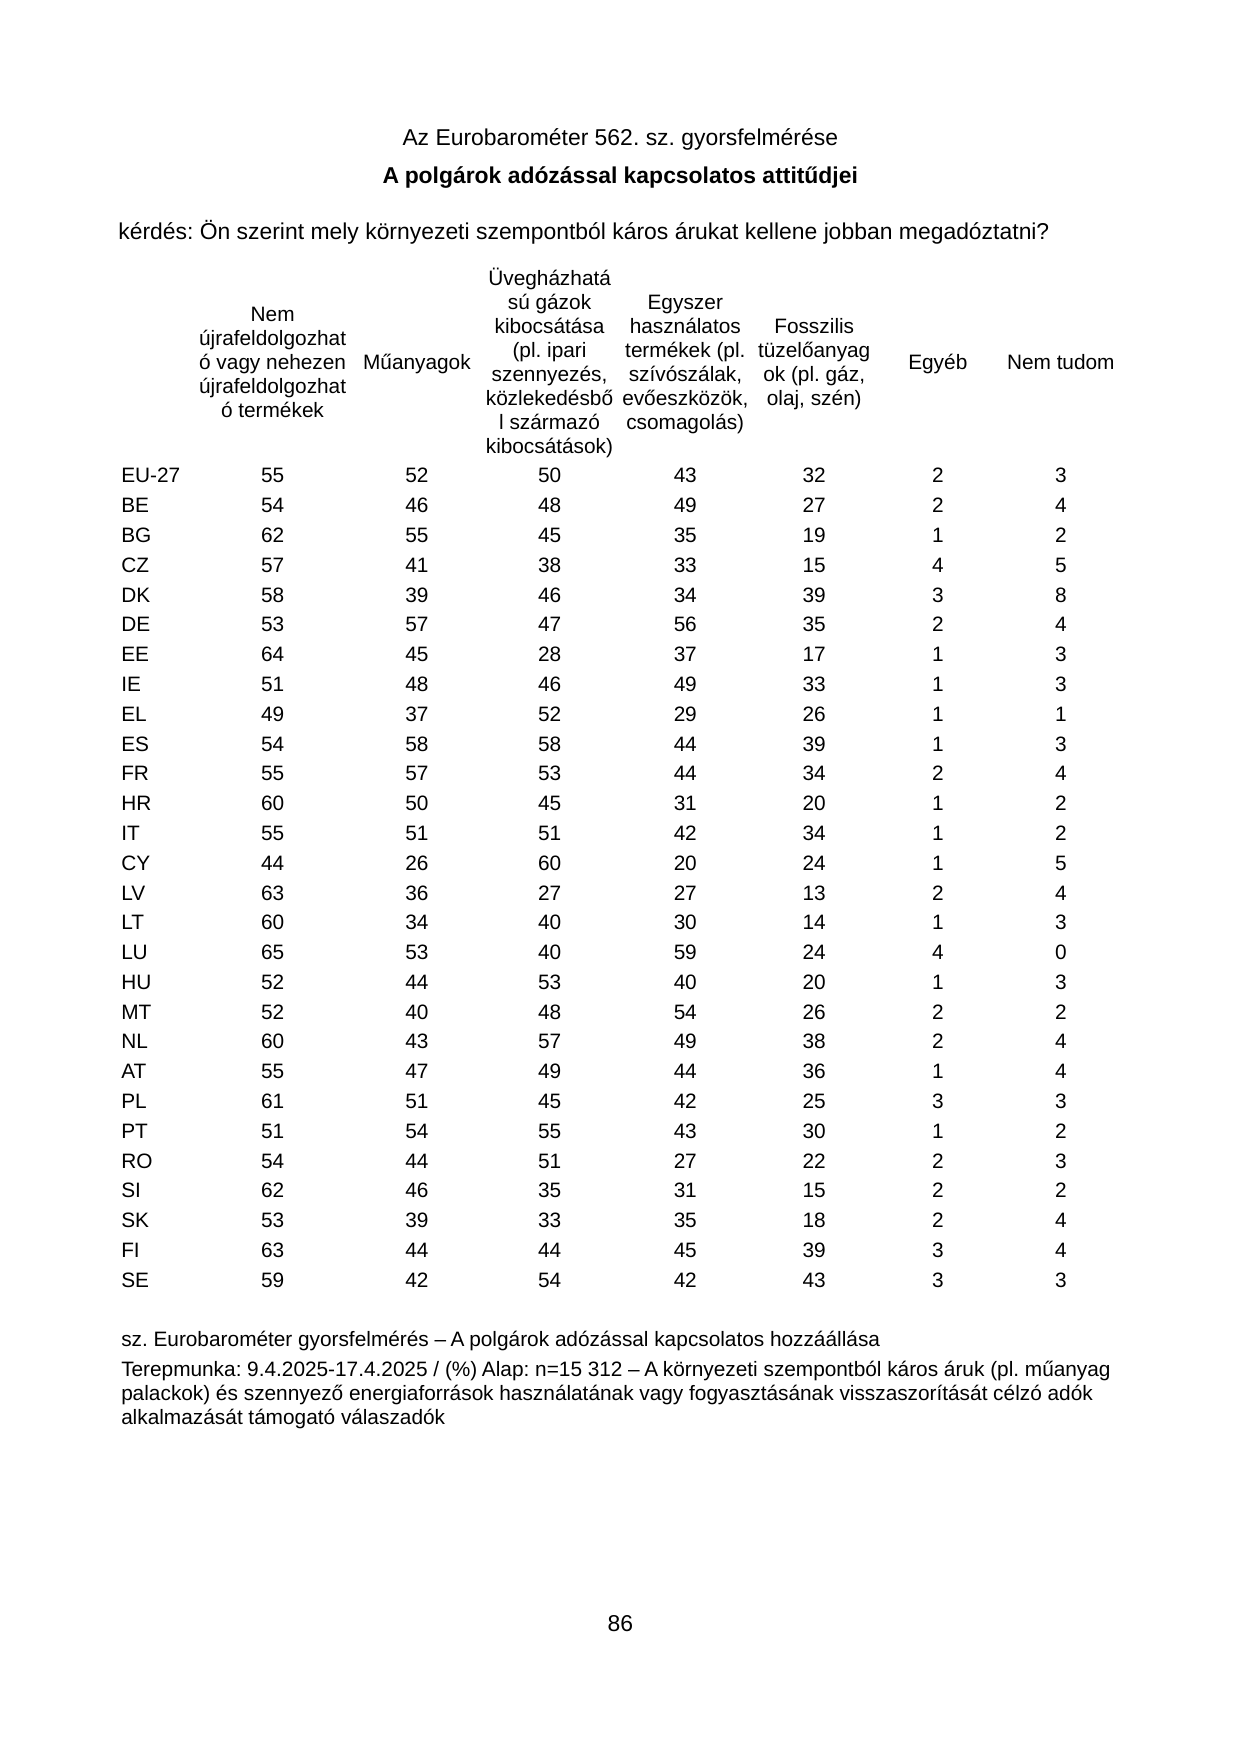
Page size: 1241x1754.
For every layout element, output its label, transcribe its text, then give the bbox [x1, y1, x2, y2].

table_cell 46 [481, 580, 618, 609]
table_cell 31 [618, 1175, 752, 1205]
table_cell 40 [353, 997, 481, 1026]
table_cell 13 [752, 878, 876, 907]
table_cell 57 [353, 609, 481, 639]
table_cell 8 [999, 580, 1122, 609]
table_cell PL [118, 1086, 192, 1116]
table_cell 47 [481, 609, 618, 639]
table_cell 40 [618, 967, 752, 997]
table_cell 4 [999, 878, 1122, 907]
table_cell 52 [192, 967, 353, 997]
table_cell 2 [999, 788, 1122, 818]
table_cell MT [118, 997, 192, 1026]
table_cell 41 [353, 550, 481, 579]
table_cell 35 [752, 609, 876, 639]
table_cell 15 [752, 1175, 876, 1205]
table_cell 61 [192, 1086, 353, 1116]
table_cell 57 [353, 758, 481, 788]
table_cell 51 [353, 818, 481, 848]
table_cell AT [118, 1056, 192, 1086]
table_header Fosszilis tüzelőanyagok (pl. gáz, olaj, szén) [752, 263, 876, 460]
table_cell 40 [481, 907, 618, 937]
table_cell 59 [192, 1265, 353, 1294]
table_cell [118, 1295, 192, 1324]
table_cell 54 [618, 997, 752, 1026]
table_cell 3 [999, 460, 1122, 490]
table_cell 3 [999, 729, 1122, 758]
table_cell SE [118, 1265, 192, 1294]
table_cell 54 [192, 1146, 353, 1175]
table_cell 59 [618, 937, 752, 967]
table_cell 55 [192, 460, 353, 490]
table_header [118, 263, 192, 460]
table_cell 65 [192, 937, 353, 967]
table_cell 39 [353, 580, 481, 609]
table_cell 36 [353, 878, 481, 907]
table_cell [752, 1295, 876, 1324]
table_cell 52 [481, 699, 618, 728]
table_cell 48 [481, 490, 618, 520]
table_cell 54 [192, 490, 353, 520]
table_cell 17 [752, 639, 876, 669]
table_cell 4 [876, 937, 999, 967]
table_cell 39 [353, 1205, 481, 1235]
table_cell BG [118, 520, 192, 550]
table_cell [481, 1295, 618, 1324]
table_cell EU-27 [118, 460, 192, 490]
table_cell 3 [999, 1146, 1122, 1175]
table_cell 2 [999, 997, 1122, 1026]
table_cell 27 [618, 878, 752, 907]
table_cell 15 [752, 550, 876, 579]
table_cell 2 [999, 1116, 1122, 1146]
table_cell 54 [481, 1265, 618, 1294]
table_cell 45 [618, 1235, 752, 1265]
table_cell 44 [618, 1056, 752, 1086]
table_cell 4 [999, 758, 1122, 788]
table_cell 4 [999, 609, 1122, 639]
table_cell 42 [618, 1265, 752, 1294]
table_cell 44 [618, 729, 752, 758]
table_cell 0 [999, 937, 1122, 967]
table_cell 4 [999, 490, 1122, 520]
table_cell 44 [481, 1235, 618, 1265]
table_cell 33 [618, 550, 752, 579]
table_cell 33 [481, 1205, 618, 1235]
table_cell [192, 1295, 353, 1324]
table_header Egyszer használatos termékek (pl. szívószálak, evőeszközök, csomagolás) [618, 263, 752, 460]
table_cell [353, 1295, 481, 1324]
table_cell 48 [481, 997, 618, 1026]
table_cell 44 [618, 758, 752, 788]
table_cell 55 [353, 520, 481, 550]
table_cell DE [118, 609, 192, 639]
table_cell 2 [876, 490, 999, 520]
table_cell 1 [876, 848, 999, 877]
table_cell 1 [876, 1116, 999, 1146]
table_cell 34 [752, 758, 876, 788]
table_cell 52 [353, 460, 481, 490]
table_cell 20 [618, 848, 752, 877]
table_cell 42 [618, 818, 752, 848]
table_cell 3 [876, 580, 999, 609]
table_cell IT [118, 818, 192, 848]
table_cell ES [118, 729, 192, 758]
table_cell 33 [752, 669, 876, 699]
table_cell 51 [481, 1146, 618, 1175]
table_cell IE [118, 669, 192, 699]
table_cell 3 [876, 1265, 999, 1294]
table_cell 42 [353, 1265, 481, 1294]
table_cell 45 [353, 639, 481, 669]
table_cell 37 [353, 699, 481, 728]
table_cell 2 [876, 1026, 999, 1056]
table_cell 20 [752, 788, 876, 818]
table_cell 43 [752, 1265, 876, 1294]
table_cell 44 [353, 1235, 481, 1265]
table_cell 2 [999, 1175, 1122, 1205]
table_cell 43 [618, 460, 752, 490]
table_cell NL [118, 1026, 192, 1056]
table_cell 45 [481, 1086, 618, 1116]
table_cell 49 [618, 669, 752, 699]
table_cell 3 [999, 639, 1122, 669]
table_cell 2 [876, 1205, 999, 1235]
table_cell 53 [353, 937, 481, 967]
table_cell 53 [481, 967, 618, 997]
table_cell 3 [999, 1265, 1122, 1294]
table_cell 1 [876, 818, 999, 848]
table_cell 36 [752, 1056, 876, 1086]
table_cell CZ [118, 550, 192, 579]
table_cell 51 [192, 1116, 353, 1146]
table_cell 19 [752, 520, 876, 550]
table_cell 60 [192, 1026, 353, 1056]
table_cell 27 [752, 490, 876, 520]
table_cell 60 [192, 788, 353, 818]
table_cell 63 [192, 1235, 353, 1265]
table_cell 51 [481, 818, 618, 848]
table_cell 2 [999, 818, 1122, 848]
table_cell 18 [752, 1205, 876, 1235]
table_cell 32 [752, 460, 876, 490]
table_cell 56 [618, 609, 752, 639]
table_cell [876, 1295, 999, 1324]
table_cell 2 [999, 520, 1122, 550]
table_cell 45 [481, 520, 618, 550]
table_cell 2 [876, 1146, 999, 1175]
table_cell 57 [192, 550, 353, 579]
table_cell 5 [999, 550, 1122, 579]
table_cell 3 [999, 669, 1122, 699]
table_cell 2 [876, 997, 999, 1026]
table_cell 39 [752, 580, 876, 609]
table_cell 53 [481, 758, 618, 788]
table_cell 49 [618, 490, 752, 520]
table_cell CY [118, 848, 192, 877]
table_cell 52 [192, 997, 353, 1026]
table_cell 43 [618, 1116, 752, 1146]
table_cell LT [118, 907, 192, 937]
table_cell 34 [353, 907, 481, 937]
table_cell 48 [353, 669, 481, 699]
table_header Üvegházhatású gázok kibocsátása (pl. ipari szennyezés, közlekedésből származó kibocsátások) [481, 263, 618, 460]
table_cell SI [118, 1175, 192, 1205]
table_cell 30 [752, 1116, 876, 1146]
table_cell HR [118, 788, 192, 818]
table_cell 63 [192, 878, 353, 907]
table_cell 24 [752, 848, 876, 877]
table_cell 39 [752, 1235, 876, 1265]
table_cell 1 [999, 699, 1122, 728]
table_cell 20 [752, 967, 876, 997]
table_cell BE [118, 490, 192, 520]
table_cell 1 [876, 907, 999, 937]
table_cell 54 [353, 1116, 481, 1146]
table_cell 58 [353, 729, 481, 758]
table_cell 14 [752, 907, 876, 937]
table_header Nem tudom [999, 263, 1122, 460]
table_cell PT [118, 1116, 192, 1146]
table_cell 29 [618, 699, 752, 728]
table_cell 26 [752, 997, 876, 1026]
table_cell 57 [481, 1026, 618, 1056]
table_cell 50 [353, 788, 481, 818]
table_header Műanyagok [353, 263, 481, 460]
table_cell 1 [876, 699, 999, 728]
table_cell 58 [192, 580, 353, 609]
table_cell EE [118, 639, 192, 669]
table_cell 46 [353, 1175, 481, 1205]
table_cell 4 [999, 1026, 1122, 1056]
table_cell 44 [192, 848, 353, 877]
table_cell Terepmunka: 9.4.2025-17.4.2025 / (%) Alap: n=15 312 – A környezeti szempontból káros áruk (pl. műanyag palackok) és szennyező energiaforrások használatának vagy fogyasztásának visszaszorítását célzó adók alkalmazását támogató válaszadók [118, 1354, 1122, 1432]
table_cell 31 [618, 788, 752, 818]
table_cell LU [118, 937, 192, 967]
table_cell 55 [192, 758, 353, 788]
table_cell 24 [752, 937, 876, 967]
table_cell 35 [618, 520, 752, 550]
table_cell 3 [999, 967, 1122, 997]
table_cell 1 [876, 729, 999, 758]
table_cell 51 [353, 1086, 481, 1116]
table_cell 43 [353, 1026, 481, 1056]
table_cell FR [118, 758, 192, 788]
table_cell 3 [876, 1086, 999, 1116]
table_cell 62 [192, 520, 353, 550]
table_cell 47 [353, 1056, 481, 1086]
table_cell 54 [192, 729, 353, 758]
table_cell 1 [876, 1056, 999, 1086]
table_cell [999, 1295, 1122, 1324]
table_cell 53 [192, 609, 353, 639]
table_cell 28 [481, 639, 618, 669]
table_cell RO [118, 1146, 192, 1175]
table_cell 45 [481, 788, 618, 818]
table_cell 60 [481, 848, 618, 877]
table_cell 2 [876, 878, 999, 907]
table_cell 39 [752, 729, 876, 758]
table_cell 4 [999, 1205, 1122, 1235]
table_cell 55 [192, 1056, 353, 1086]
table_cell 42 [618, 1086, 752, 1116]
table_cell 53 [192, 1205, 353, 1235]
table_cell 49 [618, 1026, 752, 1056]
table_cell 1 [876, 669, 999, 699]
table_cell LV [118, 878, 192, 907]
table_cell 27 [481, 878, 618, 907]
table_cell 50 [481, 460, 618, 490]
table_cell 49 [192, 699, 353, 728]
table_cell 35 [618, 1205, 752, 1235]
table_cell [618, 1295, 752, 1324]
table_cell 44 [353, 1146, 481, 1175]
table_cell 60 [192, 907, 353, 937]
table_cell 26 [752, 699, 876, 728]
table_cell 64 [192, 639, 353, 669]
table_cell 58 [481, 729, 618, 758]
table_cell 4 [999, 1056, 1122, 1086]
table_cell 49 [481, 1056, 618, 1086]
table_cell 3 [999, 907, 1122, 937]
table_cell 62 [192, 1175, 353, 1205]
table_header Nem újrafeldolgozható vagy nehezen újrafeldolgozható termékek [192, 263, 353, 460]
table_cell 38 [752, 1026, 876, 1056]
table_cell 25 [752, 1086, 876, 1116]
table_cell 26 [353, 848, 481, 877]
table_cell 55 [192, 818, 353, 848]
table_cell 51 [192, 669, 353, 699]
table_cell 2 [876, 460, 999, 490]
table_cell 34 [752, 818, 876, 848]
table_cell 3 [876, 1235, 999, 1265]
table_cell 44 [353, 967, 481, 997]
table_cell 4 [999, 1235, 1122, 1265]
table_cell 27 [618, 1146, 752, 1175]
table_cell 38 [481, 550, 618, 579]
table_header Egyéb [876, 263, 999, 460]
table_cell 35 [481, 1175, 618, 1205]
table_cell 2 [876, 758, 999, 788]
table_cell 46 [481, 669, 618, 699]
table_cell 1 [876, 788, 999, 818]
table_cell 2 [876, 609, 999, 639]
table_cell HU [118, 967, 192, 997]
table_cell 4 [876, 550, 999, 579]
table_cell 40 [481, 937, 618, 967]
table_cell 3 [999, 1086, 1122, 1116]
table_cell EL [118, 699, 192, 728]
table_cell 1 [876, 520, 999, 550]
table_cell DK [118, 580, 192, 609]
table_cell 5 [999, 848, 1122, 877]
table_cell FI [118, 1235, 192, 1265]
table_cell 1 [876, 639, 999, 669]
table_cell 55 [481, 1116, 618, 1146]
table_cell 1 [876, 967, 999, 997]
table_cell 34 [618, 580, 752, 609]
table_cell SK [118, 1205, 192, 1235]
table_cell 46 [353, 490, 481, 520]
table_cell 30 [618, 907, 752, 937]
table_cell sz. Eurobarométer gyorsfelmérés – A polgárok adózással kapcsolatos hozzáállása [118, 1324, 1122, 1354]
table_cell 2 [876, 1175, 999, 1205]
table_cell 37 [618, 639, 752, 669]
table_cell 22 [752, 1146, 876, 1175]
text kérdés: Ön szerint mely környezeti szempontból káros árukat kellene jobban megadóztatni? [118, 218, 1122, 244]
